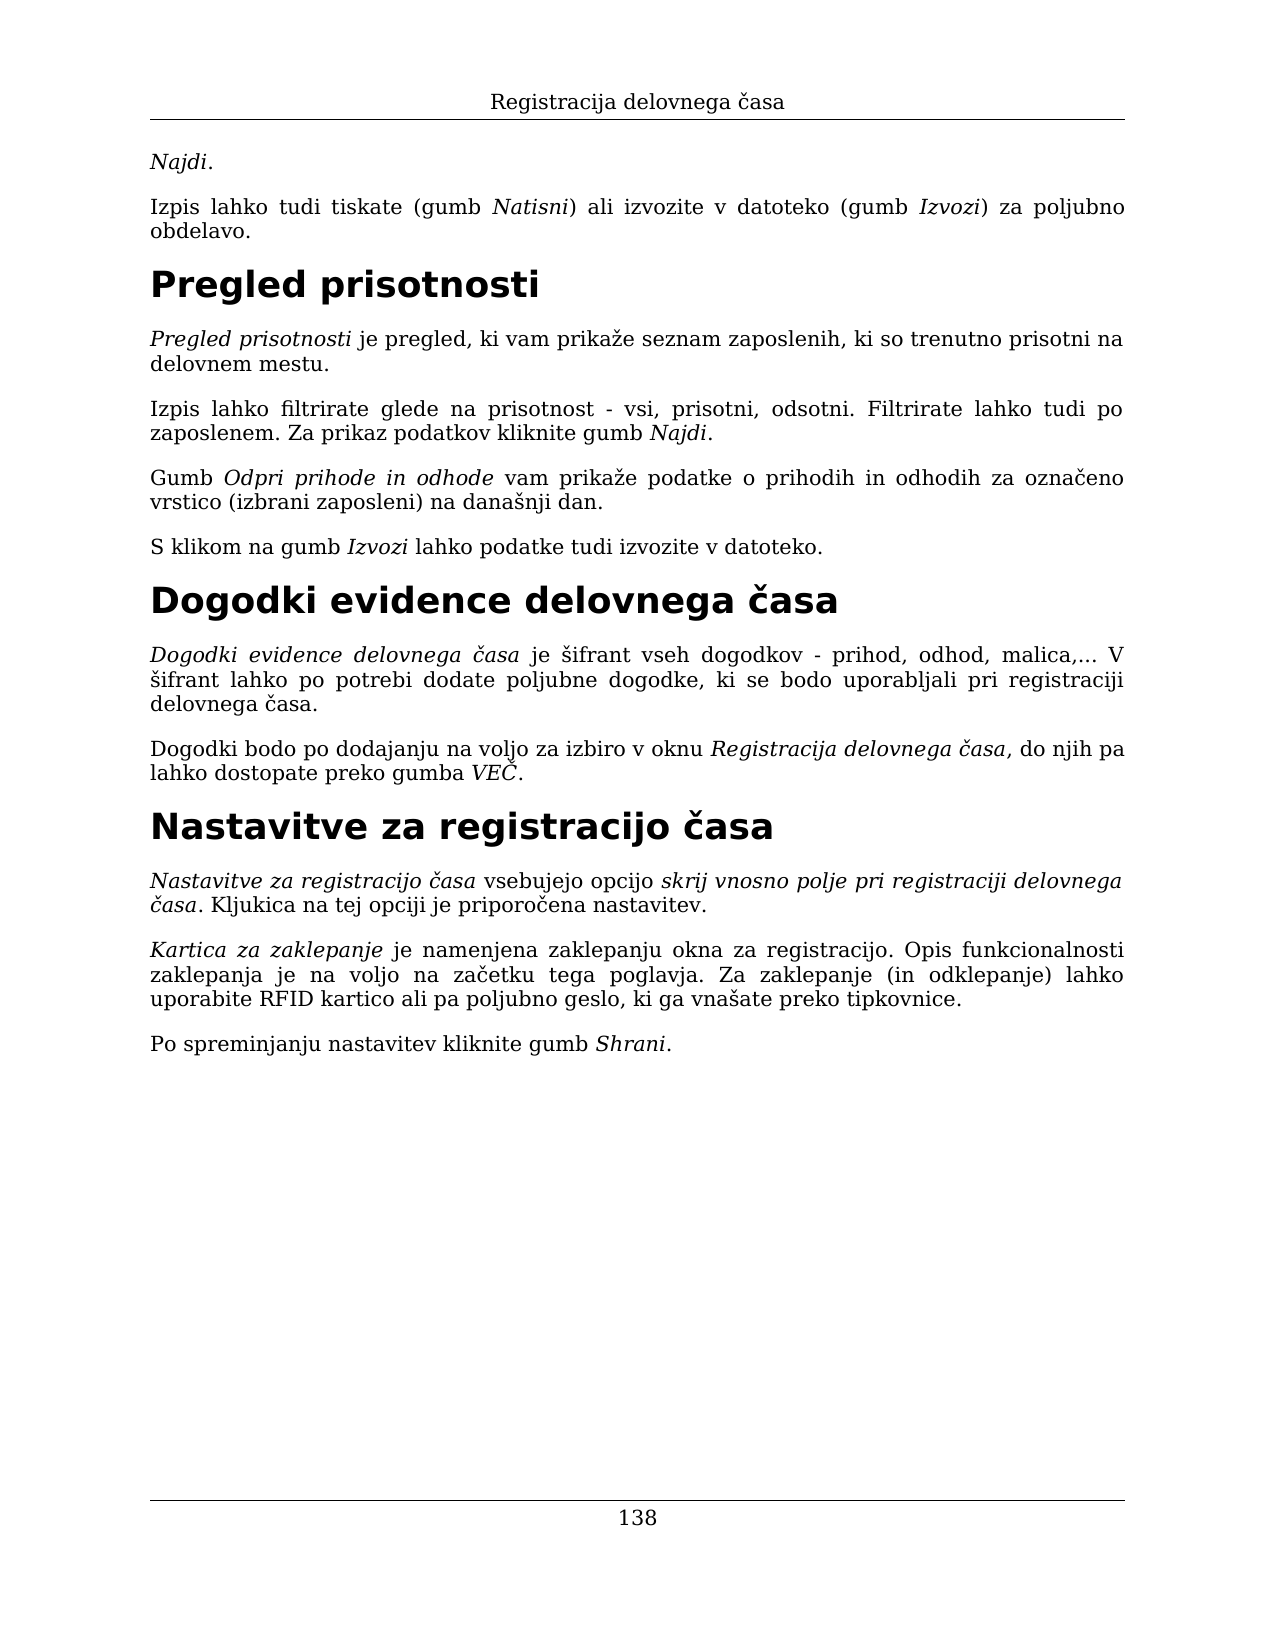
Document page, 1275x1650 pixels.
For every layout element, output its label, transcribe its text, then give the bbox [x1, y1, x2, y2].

text Pregled prisotnosti [150, 264, 1125, 306]
text Kartica za zaklepanje je namenjena zaklepanju okna za registracijo. Opis funkcionalnosti zaklepanja je na voljo na začetku tega poglavja. Za zaklepanje (in odklepanje) lahko uporabite RFID kartico ali pa poljubno geslo, ki ga vnašate preko tipkovnice. [150, 938, 1125, 1011]
text Po spreminjanju nastavitev kliknite gumb Shrani. [150, 1032, 1125, 1056]
text Dogodki bodo po dodajanju na voljo za izbiro v oknu Registracija delovnega časa, do njih pa lahko dostopate preko gumba VEČ. [150, 737, 1125, 786]
text Najdi. [150, 150, 1125, 174]
text Nastavitve za registracijo časa [150, 806, 1125, 848]
text Izpis lahko filtrirate glede na prisotnost - vsi, prisotni, odsotni. Filtrirate lahko tudi po zaposlenem. Za prikaz podatkov kliknite gumb Najdi. [150, 397, 1125, 445]
text Nastavitve za registracijo časa vsebujejo opcijo skrij vnosno polje pri registraciji delovnega časa. Kljukica na tej opciji je priporočena nastavitev. [150, 869, 1125, 918]
text S klikom na gumb Izvozi lahko podatke tudi izvozite v datoteko. [150, 535, 1125, 560]
text Dogodki evidence delovnega časa [150, 581, 1125, 622]
text Pregled prisotnosti je pregled, ki vam prikaže seznam zaposlenih, ki so trenutno prisotni na delovnem mestu. [150, 327, 1125, 376]
text Dogodki evidence delovnega časa je šifrant vseh dogodkov - prihod, odhod, malica,... V šifrant lahko po potrebi dodate poljubne dogodke, ki se bodo uporabljali pri registraciji delovnega časa. [150, 643, 1125, 716]
text Izpis lahko tudi tiskate (gumb Natisni) ali izvozite v datoteko (gumb Izvozi) za poljubno obdelavo. [150, 195, 1125, 244]
text Gumb Odpri prihode in odhode vam prikaže podatke o prihodih in odhodih za označeno vrstico (izbrani zaposleni) na današnji dan. [150, 466, 1125, 514]
